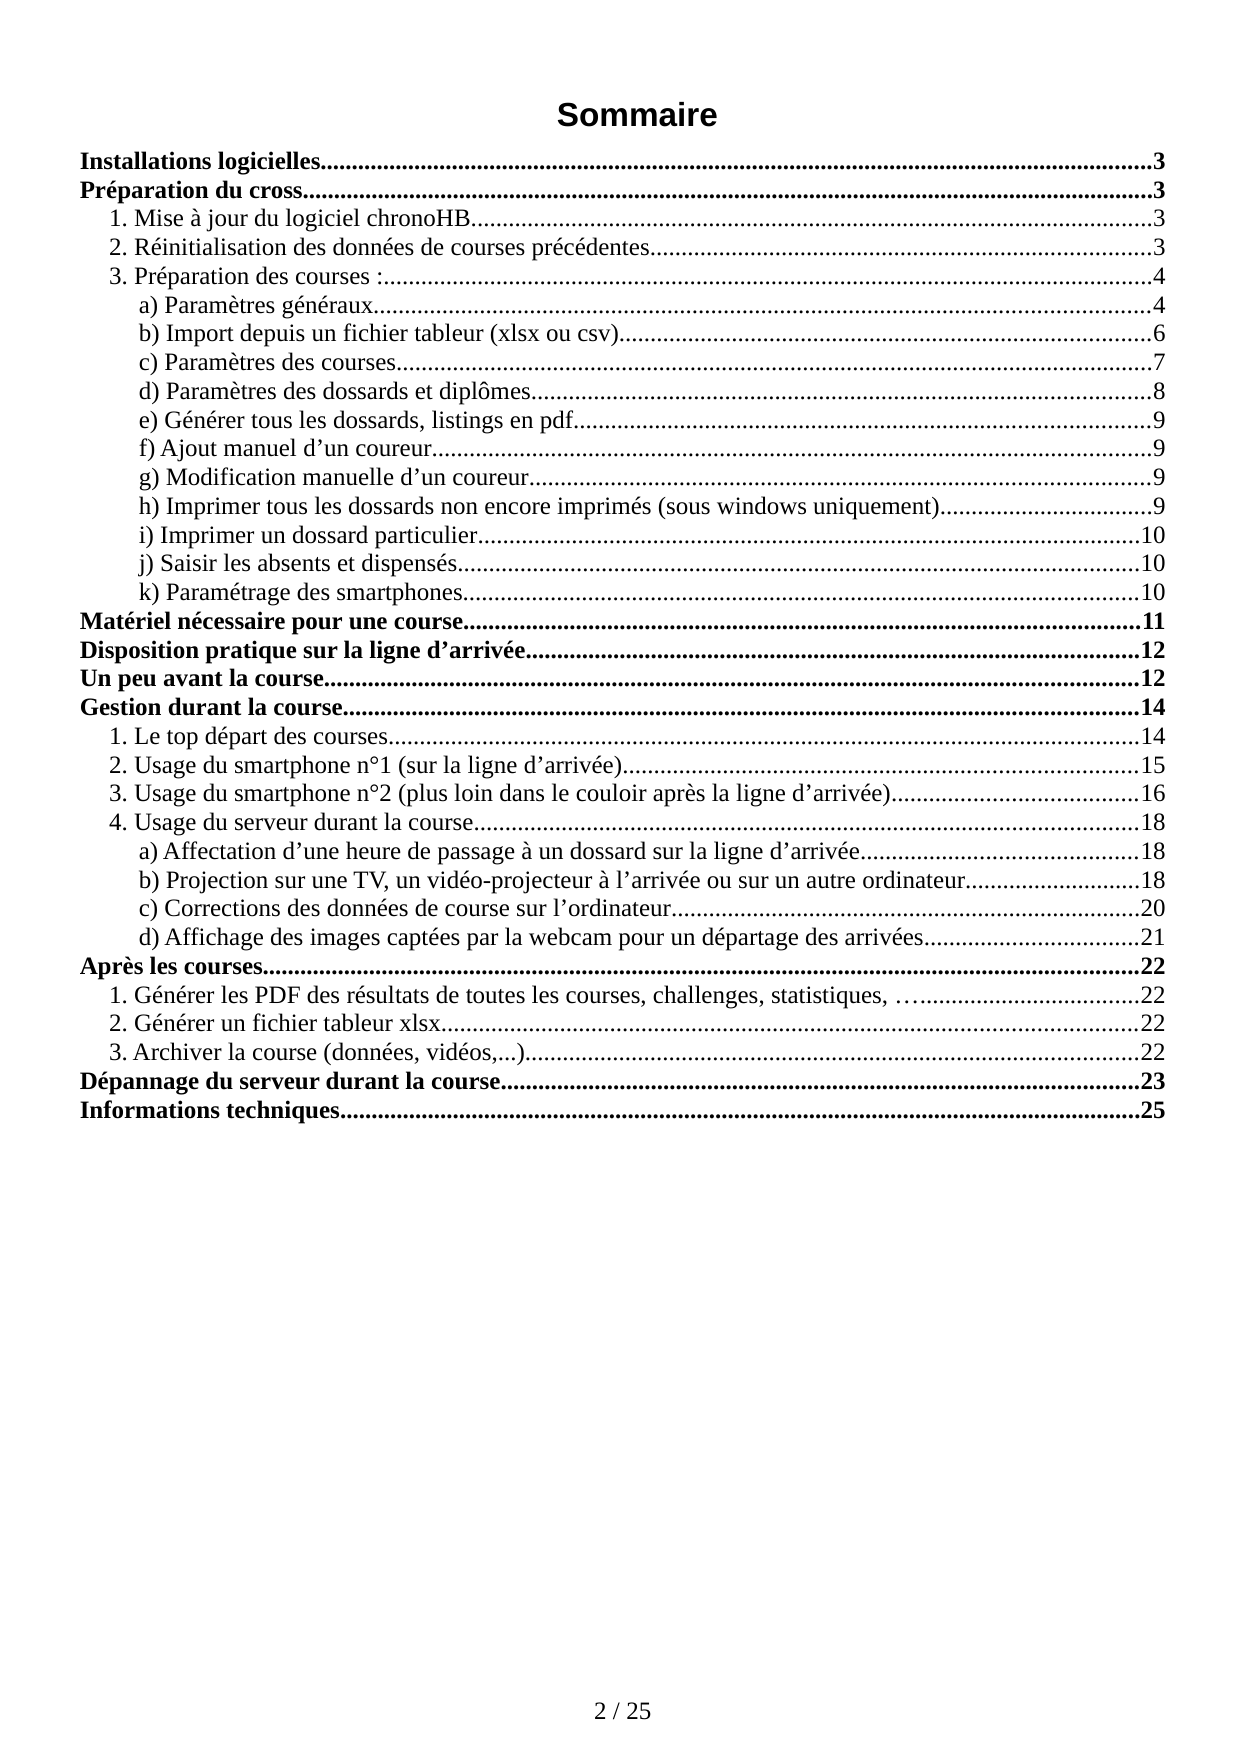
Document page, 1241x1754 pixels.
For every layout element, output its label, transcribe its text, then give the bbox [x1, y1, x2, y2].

subtitle Disposition pratique sur la ligne d’arrivée 12 [79, 635, 1165, 663]
subtitle Installations logicielles 3 [79, 146, 1165, 175]
subtitle i) Imprimer un dossard particulier 10 [138, 520, 1165, 548]
subtitle 2. Générer un fichier tableur xlsx 22 [109, 1008, 1165, 1037]
subtitle Gestion durant la course 14 [79, 692, 1165, 721]
subtitle Matériel nécessaire pour une course 11 [79, 606, 1165, 635]
subtitle b) Import depuis un fichier tableur (xlsx ou csv) 6 [138, 318, 1165, 347]
subtitle b) Projection sur une TV, un vidéo-projecteur à l’arrivée ou sur un autre ordinateur 18 [138, 865, 1165, 893]
subtitle 2. Usage du smartphone n°1 (sur la ligne d’arrivée) 15 [109, 750, 1165, 778]
subtitle j) Saisir les absents et dispensés 10 [138, 548, 1165, 577]
subtitle 1. Mise à jour du logiciel chronoHB. 3 [109, 203, 1165, 232]
subtitle 1. Le top départ des courses 14 [109, 721, 1165, 750]
subtitle g) Modification manuelle d’un coureur 9 [138, 462, 1165, 491]
subtitle 2. Réinitialisation des données de courses précédentes 3 [109, 232, 1165, 261]
subtitle k) Paramétrage des smartphones 10 [138, 577, 1165, 606]
subtitle Sommaire [109, 95, 1165, 133]
subtitle 3. Usage du smartphone n°2 (plus loin dans le couloir après la ligne d’arrivée) 16 [109, 778, 1165, 807]
subtitle a) Affectation d’une heure de passage à un dossard sur la ligne d’arrivée 18 [138, 836, 1165, 865]
subtitle f) Ajout manuel d’un coureur 9 [138, 433, 1165, 462]
subtitle Dépannage du serveur durant la course 23 [79, 1066, 1165, 1095]
subtitle c) Paramètres des courses 7 [138, 347, 1165, 376]
subtitle Préparation du cross 3 [79, 175, 1165, 203]
subtitle d) Paramètres des dossards et diplômes 8 [138, 376, 1165, 405]
subtitle c) Corrections des données de course sur l’ordinateur 20 [138, 893, 1165, 922]
subtitle 3. Archiver la course (données, vidéos,...) 22 [109, 1037, 1165, 1066]
subtitle 4. Usage du serveur durant la course 18 [109, 807, 1165, 836]
subtitle Après les courses 22 [79, 951, 1165, 980]
subtitle a) Paramètres généraux 4 [138, 290, 1165, 318]
subtitle 1. Générer les PDF des résultats de toutes les courses, challenges, statistiques, … 22 [109, 980, 1165, 1008]
subtitle h) Imprimer tous les dossards non encore imprimés (sous windows uniquement) 9 [138, 491, 1165, 520]
subtitle d) Affichage des images captées par la webcam pour un départage des arrivées 21 [138, 922, 1165, 951]
subtitle e) Générer tous les dossards, listings en pdf 9 [138, 405, 1165, 433]
subtitle Informations techniques 25 [79, 1095, 1165, 1123]
subtitle Un peu avant la course 12 [79, 663, 1165, 692]
subtitle 3. Préparation des courses : 4 [109, 261, 1165, 290]
